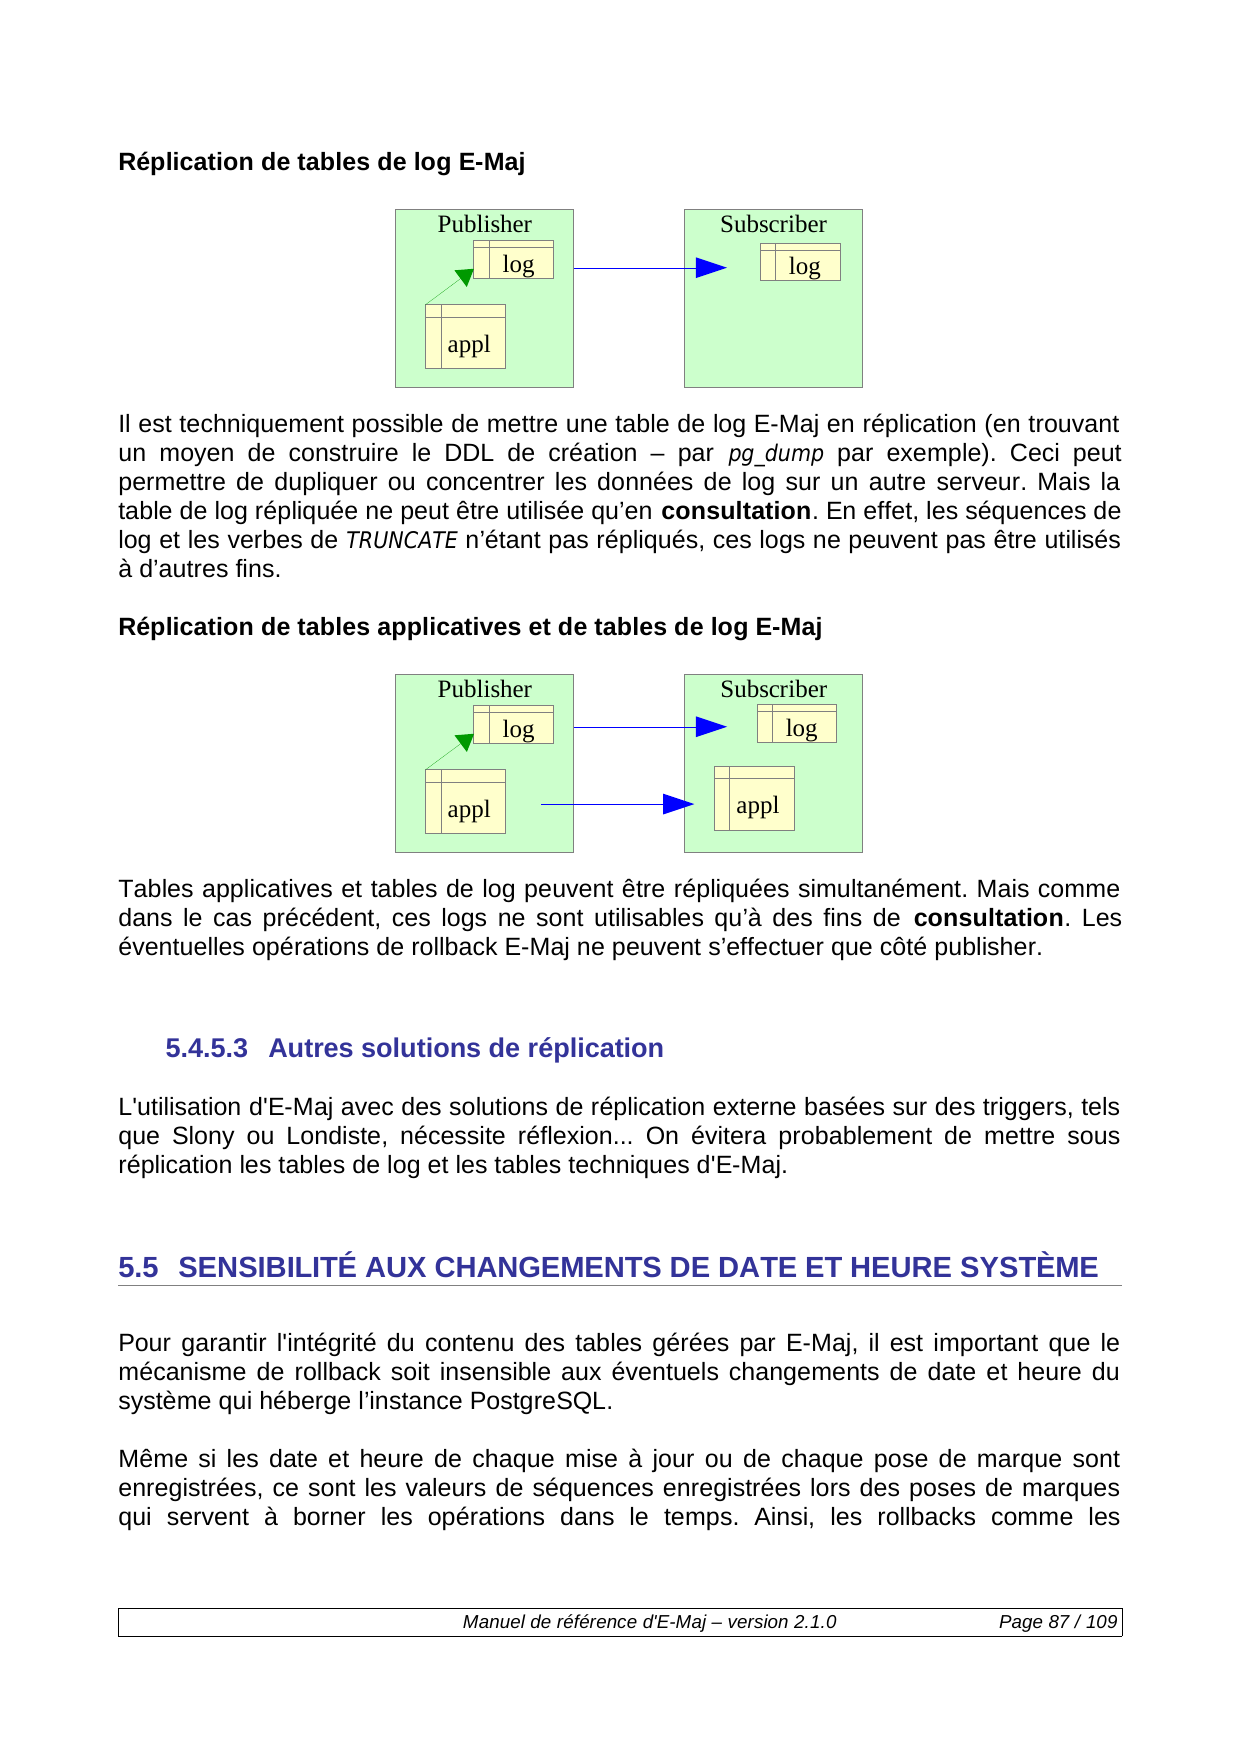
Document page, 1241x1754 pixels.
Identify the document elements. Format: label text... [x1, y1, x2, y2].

subtitle Autres solutions de réplication [165, 1032, 1122, 1063]
subtitle Sensibilité aux changements de date et heure système [118, 1249, 1122, 1285]
text Il est techniquement possible de mettre une table de log E-Maj en réplication (en trouvant un moyen de construire le DDL de création – par pg_dump par exemple). Ceci peut permettre de dupliquer ou concentrer les données de log sur un autre serveur. Mais la table de log répliquée ne peut être utilisée qu’en consultation. En effet, les séquences de log et les verbes de TRUNCATE n’étant pas répliqués, ces logs ne peuvent pas être utilisés à d’autres fins. [118, 409, 1122, 583]
text Tables applicatives et tables de log peuvent être répliquées simultanément. Mais comme dans le cas précédent, ces logs ne sont utilisables qu’à des fins de consultation. Les éventuelles opérations de rollback E-Maj ne peuvent s’effectuer que côté publisher. [118, 874, 1122, 961]
text Pour garantir l'intégrité du contenu des tables gérées par E-Maj, il est important que le mécanisme de rollback soit insensible aux éventuels changements de date et heure du système qui héberge l’instance PostgreSQL. [118, 1328, 1122, 1415]
text Même si les date et heure de chaque mise à jour ou de chaque pose de marque sont enregistrées, ce sont les valeurs de séquences enregistrées lors des poses de marques qui servent à borner les opérations dans le temps. Ainsi, les rollbacks comme les [118, 1444, 1122, 1531]
text L'utilisation d'E-Maj avec des solutions de réplication externe basées sur des triggers, tels que Slony ou Londiste, nécessite réflexion... On évitera probablement de mettre sous réplication les tables de log et les tables techniques d'E-Maj. [118, 1092, 1122, 1179]
text Réplication de tables applicatives et de tables de log E-Maj [118, 612, 1122, 641]
text Réplication de tables de log E-Maj [118, 147, 1122, 176]
